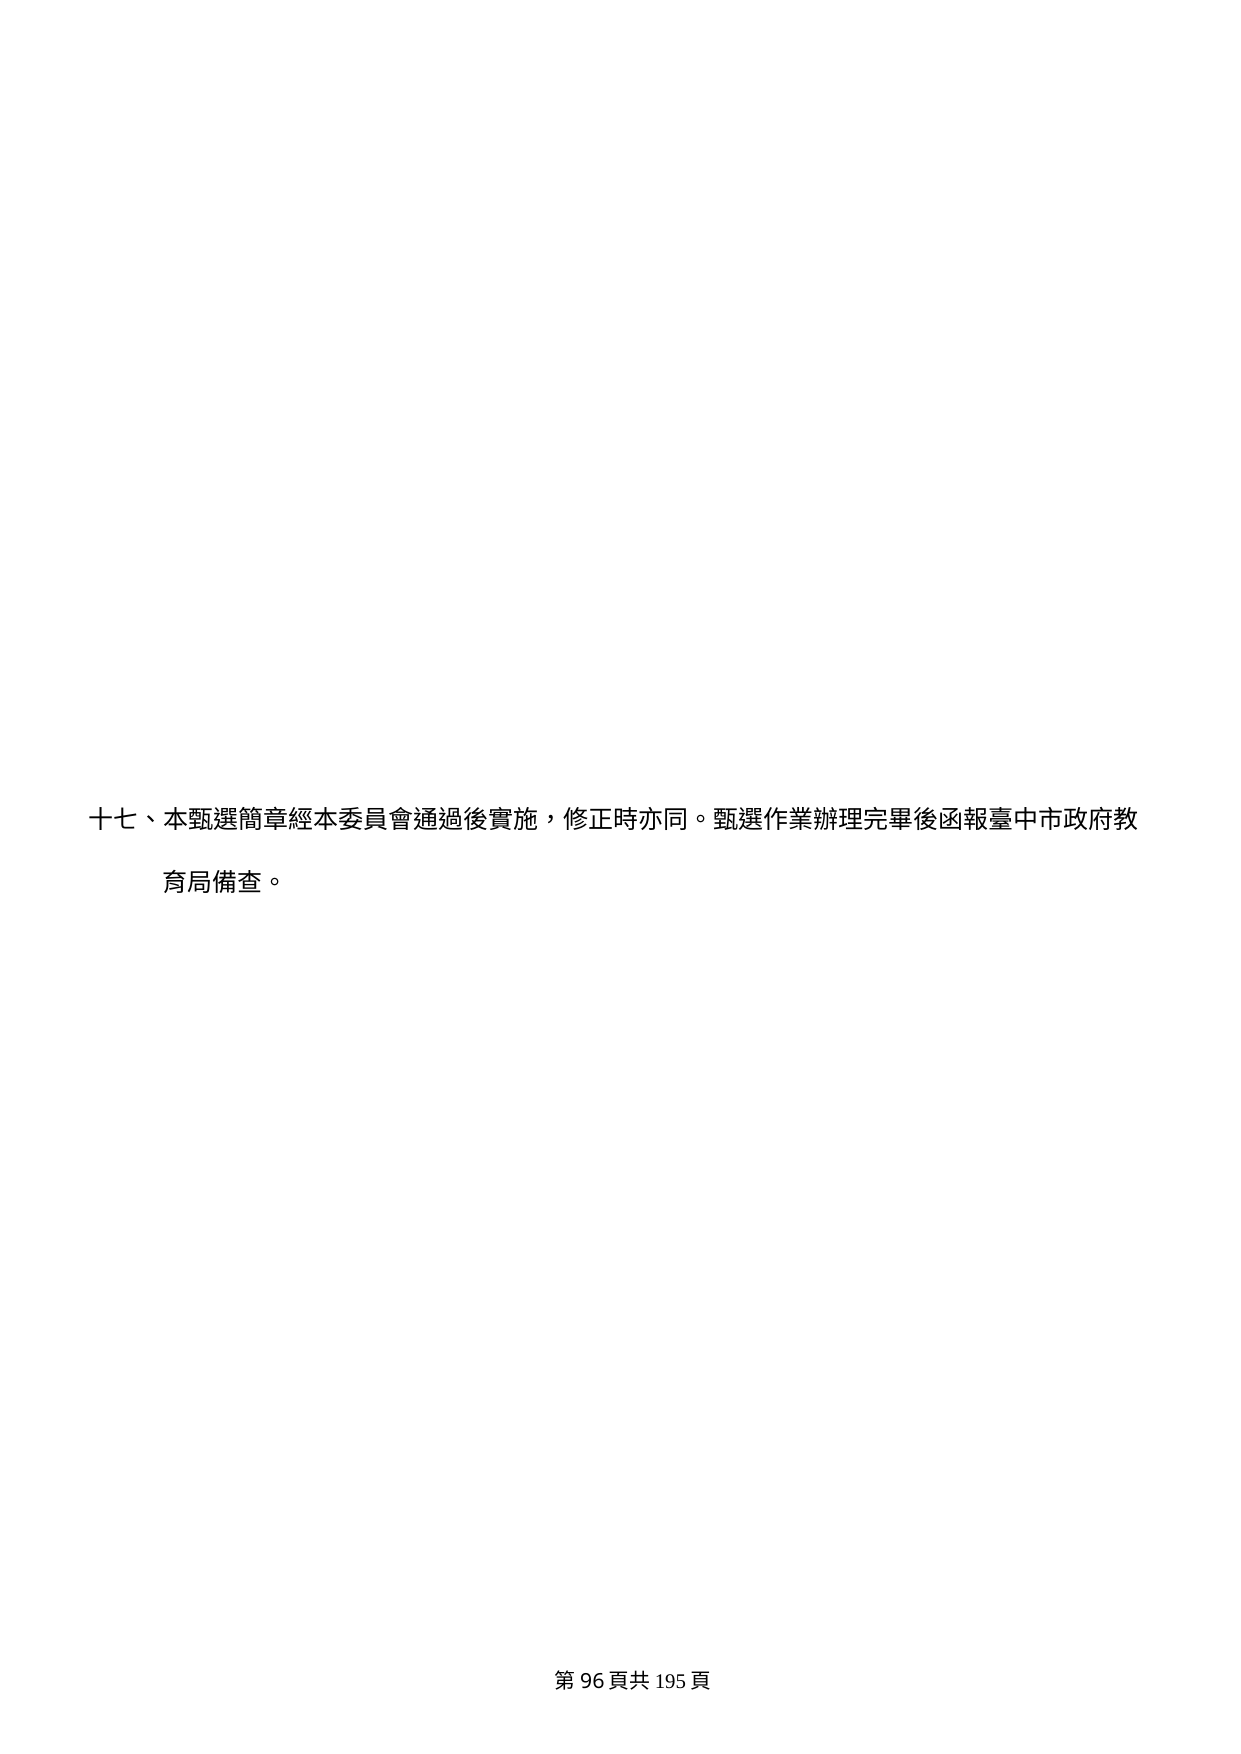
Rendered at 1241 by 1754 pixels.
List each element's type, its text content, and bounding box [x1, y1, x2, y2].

text 十七、本甄選簡章經本委員會通過後實施，修正時亦同。甄選作業辦理完畢後函報臺中市政府教育局備查。 [88, 776, 1152, 901]
